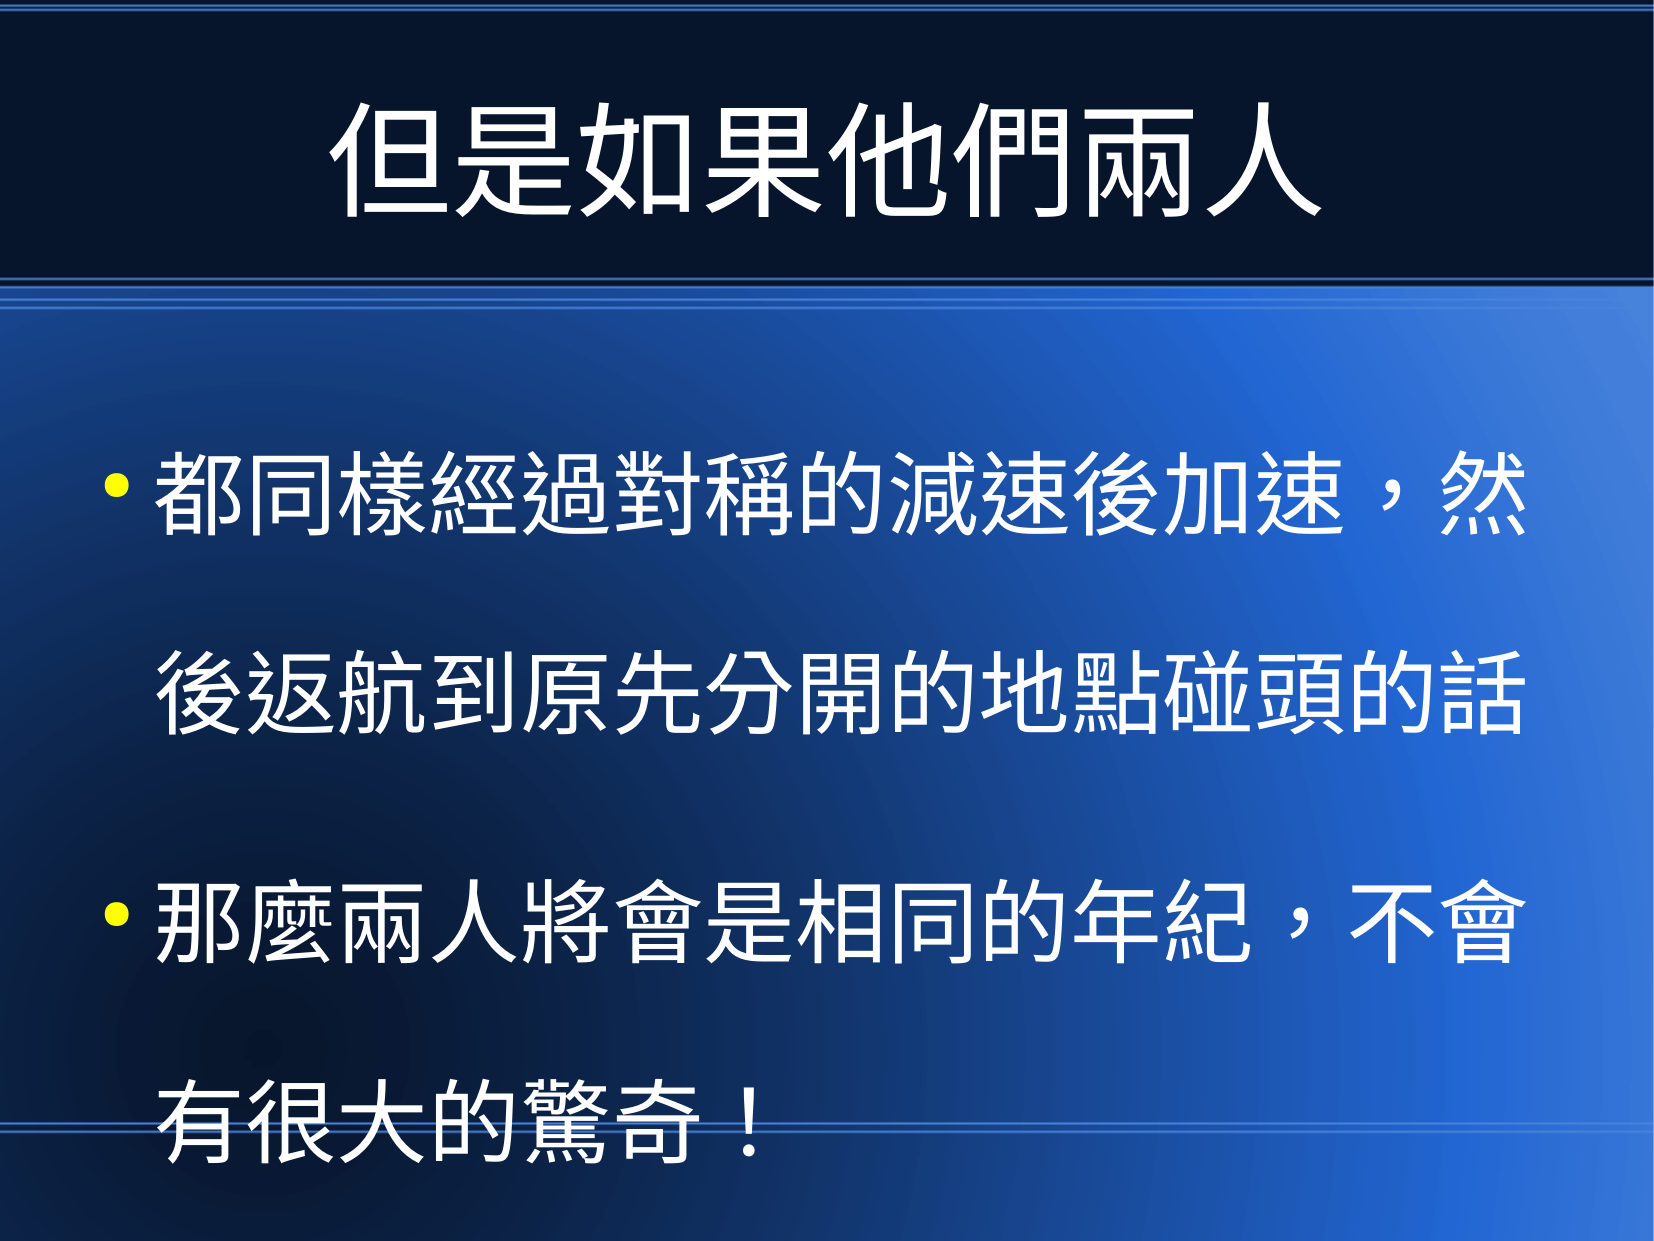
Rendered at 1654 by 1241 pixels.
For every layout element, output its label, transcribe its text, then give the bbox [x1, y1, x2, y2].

picture [0, 0, 1654, 1241]
title 但是如果他們兩人 [82, 49, 1571, 257]
list 都同樣經過對稱的減速後加速，然後返航到原先分開的地點碰頭的話 那麼兩人將會是相同的年紀，不會有很大的驚奇！ [82, 355, 1571, 1241]
